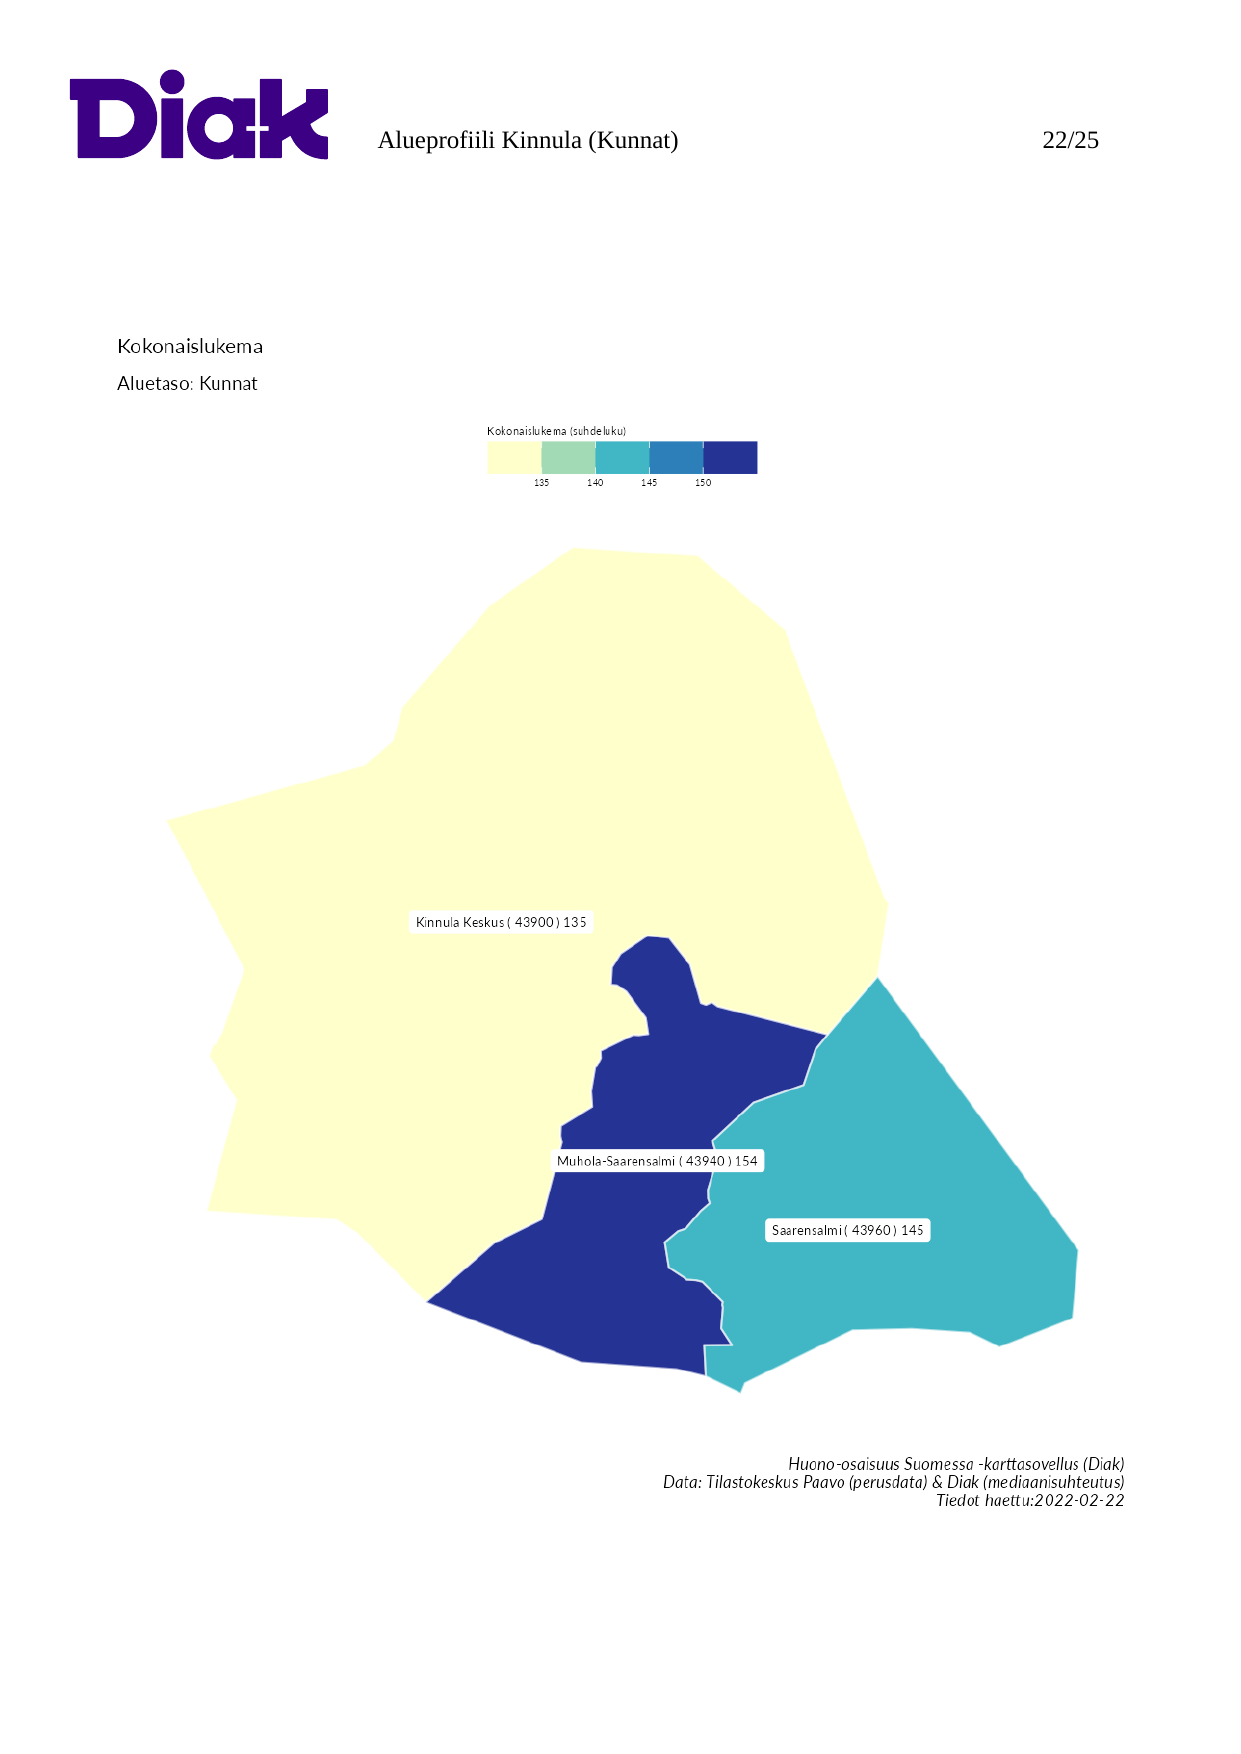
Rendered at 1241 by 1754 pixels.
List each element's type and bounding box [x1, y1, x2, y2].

picture [61, 196, 1179, 1651]
